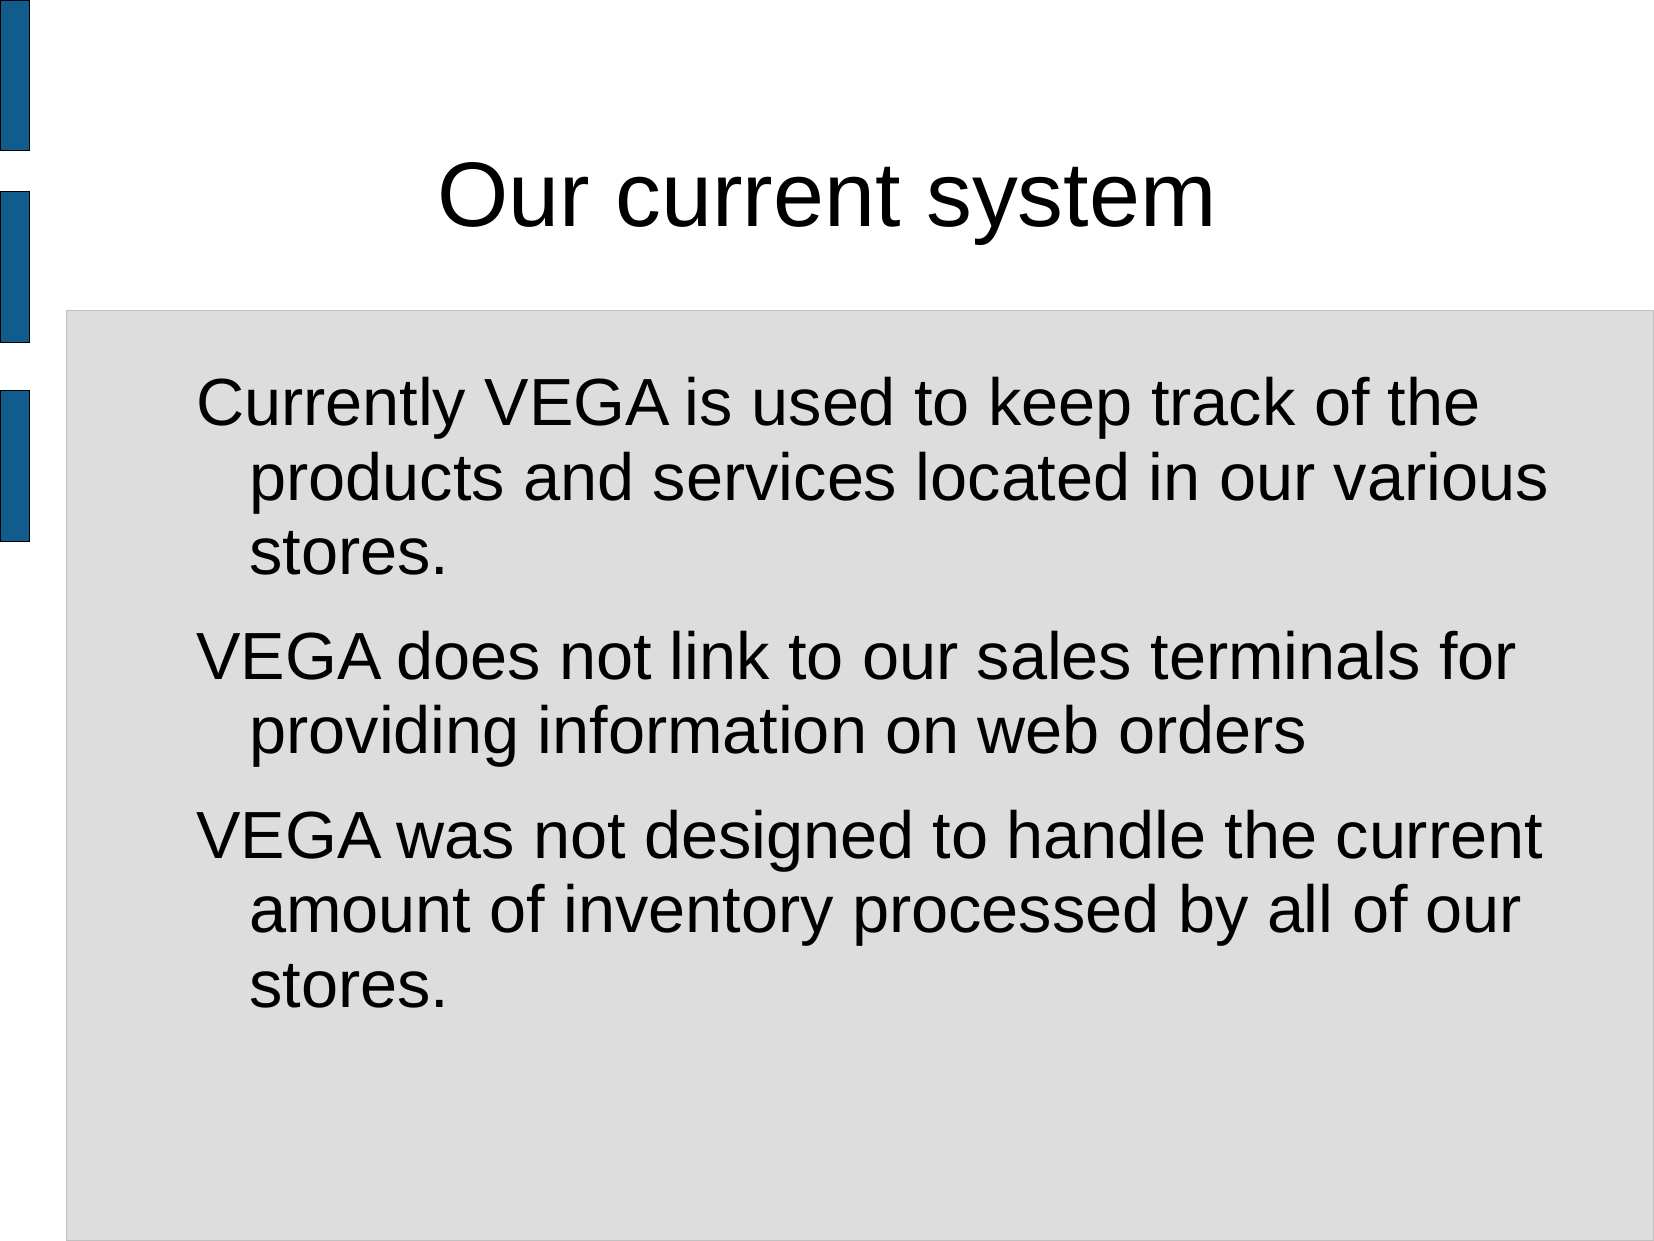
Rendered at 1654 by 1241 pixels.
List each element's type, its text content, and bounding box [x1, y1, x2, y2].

title Our current system [121, 91, 1534, 299]
list Currently VEGA is used to keep track of the products and services located in our various stores. VEGA does not link to our sales terminals for providing information on web orders VEGA was not designed to handle the current amount of inventory processed by all of our stores. [178, 364, 1570, 1147]
